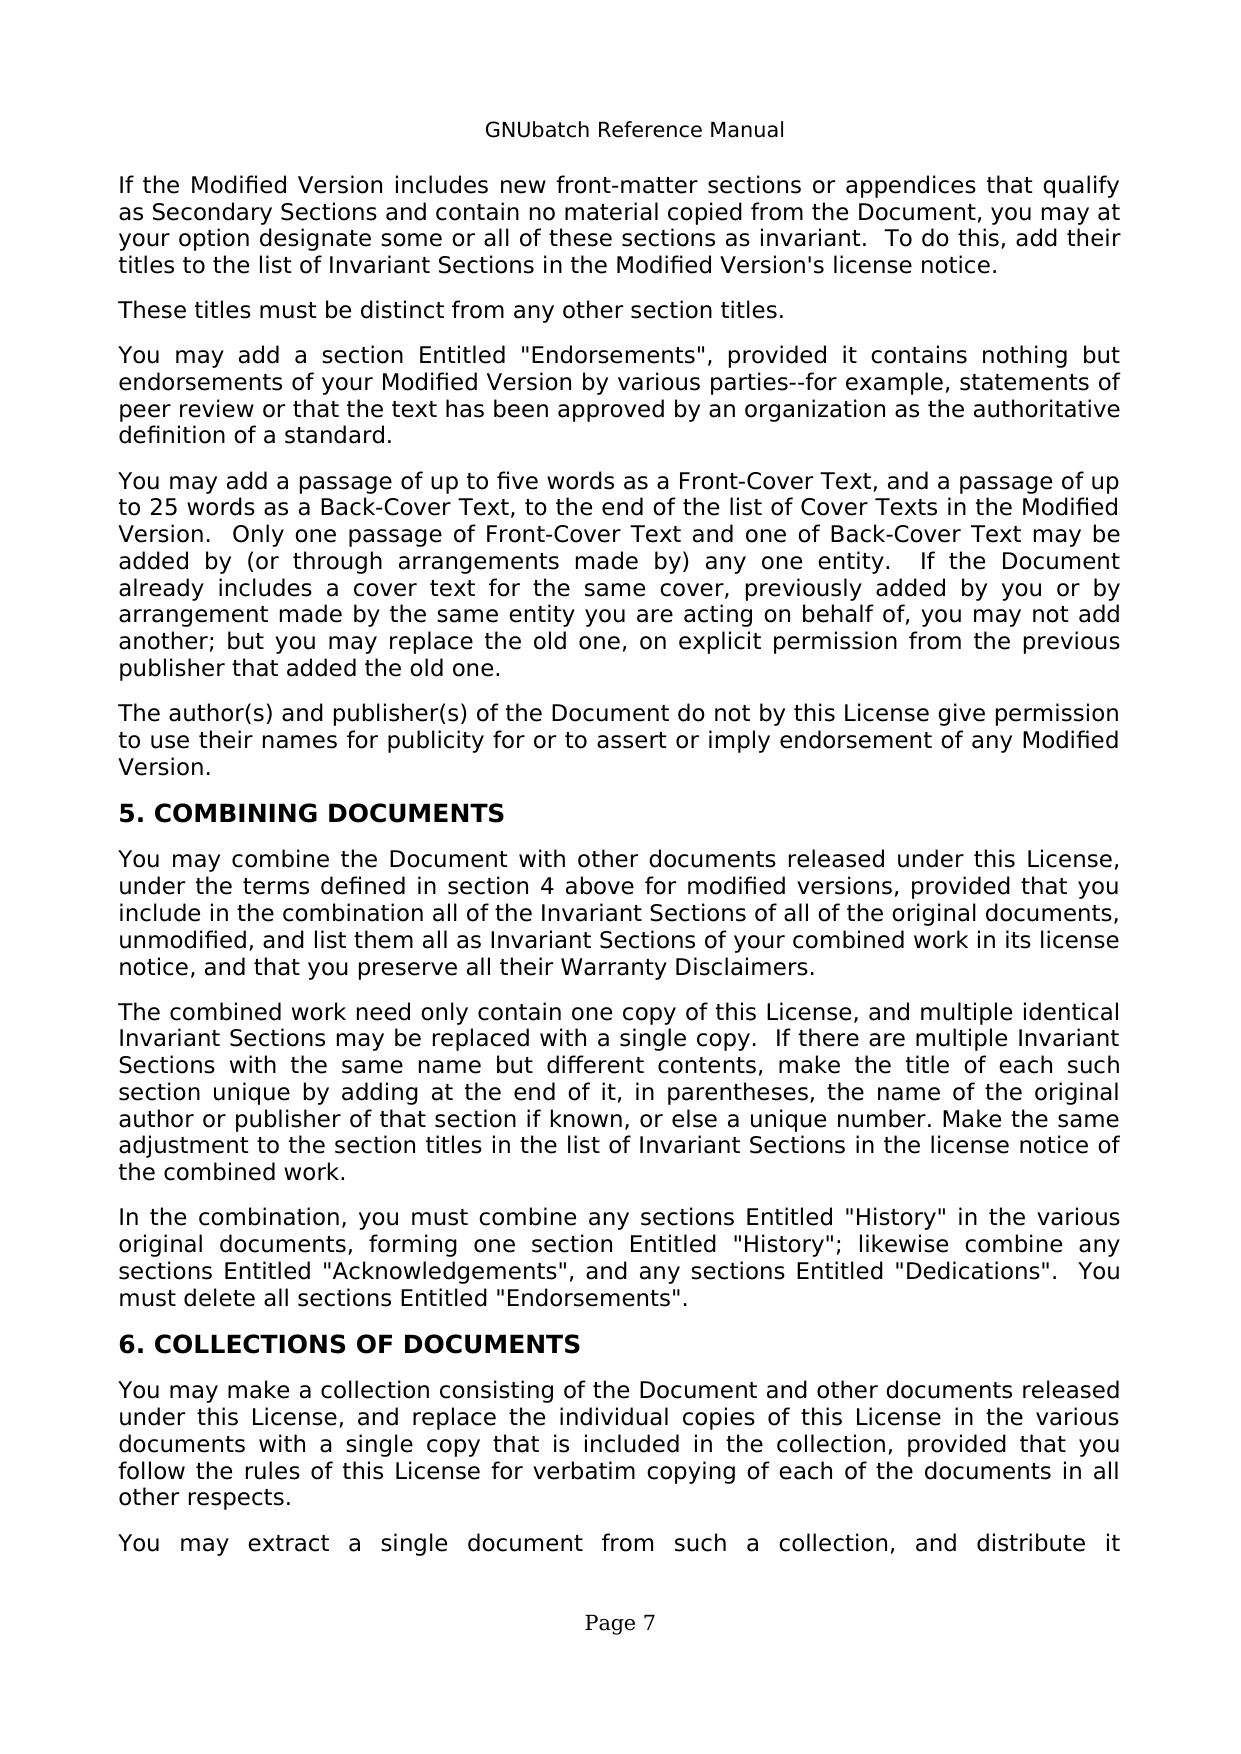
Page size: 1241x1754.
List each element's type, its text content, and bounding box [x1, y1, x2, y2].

text These titles must be distinct from any other section titles. [118, 297, 1122, 324]
text You may combine the Document with other documents released under this License, under the terms defined in section 4 above for modified versions, provided that you include in the combination all of the Invariant Sections of all of the original documents, unmodified, and list them all as Invariant Sections of your combined work in its license notice, and that you preserve all their Warranty Disclaimers. [118, 847, 1122, 980]
text You may add a section Entitled "Endorsements", provided it contains nothing but endorsements of your Modified Version by various parties--for example, statements of peer review or that the text has been approved by an organization as the authoritative definition of a standard. [118, 342, 1122, 449]
text In the combination, you must combine any sections Entitled "History" in the various original documents, forming one section Entitled "History"; likewise combine any sections Entitled "Acknowledgements", and any sections Entitled "Dedications". You must delete all sections Entitled "Endorsements". [118, 1204, 1122, 1312]
text 5. COMBINING DOCUMENTS [118, 799, 1122, 828]
text 6. COLLECTIONS OF DOCUMENTS [118, 1330, 1122, 1359]
text You may add a passage of up to five words as a Front-Cover Text, and a passage of up to 25 words as a Back-Cover Text, to the end of the list of Cover Texts in the Modified Version. Only one passage of Front-Cover Text and one of Back-Cover Text may be added by (or through arrangements made by) any one entity. If the Document already includes a cover text for the same cover, previously added by you or by arrangement made by the same entity you are acting on behalf of, you may not add another; but you may replace the old one, on explicit permission from the previous publisher that added the old one. [118, 468, 1122, 682]
text You may make a collection consisting of the Document and other documents released under this License, and replace the individual copies of this License in the various documents with a single copy that is included in the collection, provided that you follow the rules of this License for verbatim copying of each of the documents in all other respects. [118, 1377, 1122, 1511]
text If the Modified Version includes new front-matter sections or appendices that qualify as Secondary Sections and contain no material copied from the Document, you may at your option designate some or all of these sections as invariant. To do this, add their titles to the list of Invariant Sections in the Modified Version's license notice. [118, 172, 1122, 279]
text You may extract a single document from such a collection, and distribute it [118, 1530, 1122, 1556]
text The combined work need only contain one copy of this License, and multiple identical Invariant Sections may be replaced with a single copy. If there are multiple Invariant Sections with the same name but different contents, make the title of each such section unique by adding at the end of it, in parentheses, the name of the original author or publisher of that section if known, or else a unique number. Make the same adjustment to the section titles in the list of Invariant Sections in the license notice of the combined work. [118, 999, 1122, 1186]
text The author(s) and publisher(s) of the Document do not by this License give permission to use their names for publicity for or to assert or imply endorsement of any Modified Version. [118, 700, 1122, 781]
